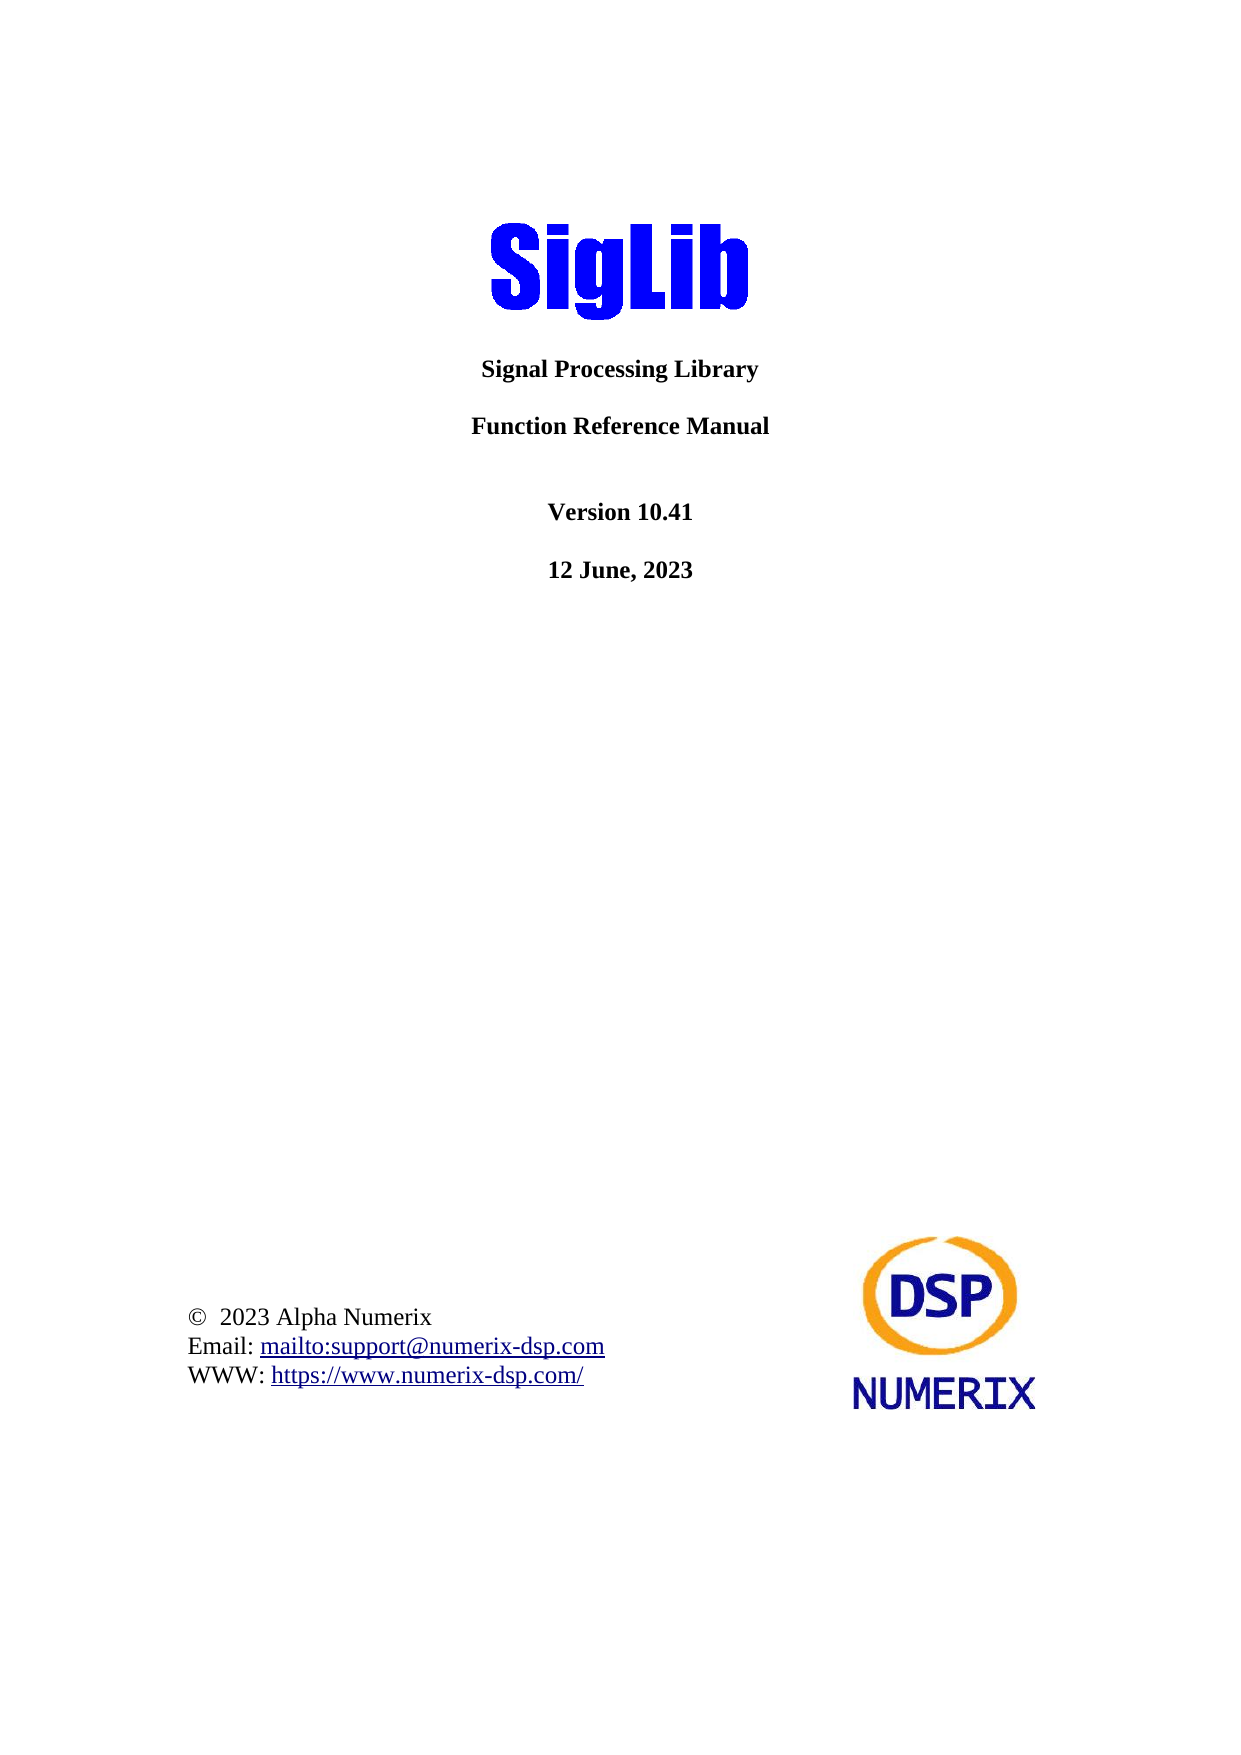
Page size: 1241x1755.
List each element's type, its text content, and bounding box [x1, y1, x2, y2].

text WWW: https://www.numerix-dsp.com/ [187, 1360, 853, 1389]
picture [853, 1236, 1036, 1410]
text 12 June, 2023 [187, 555, 1053, 584]
text Email: mailto:support@numerix-dsp.com [187, 1331, 853, 1360]
text 2023 Alpha Numerix [187, 1302, 853, 1331]
text Version 10.41 [187, 497, 1053, 526]
text Function Reference Manual [187, 411, 1053, 440]
picture [487, 218, 754, 325]
text [1036, 1302, 1053, 1331]
text Signal Processing Library [187, 354, 1053, 382]
